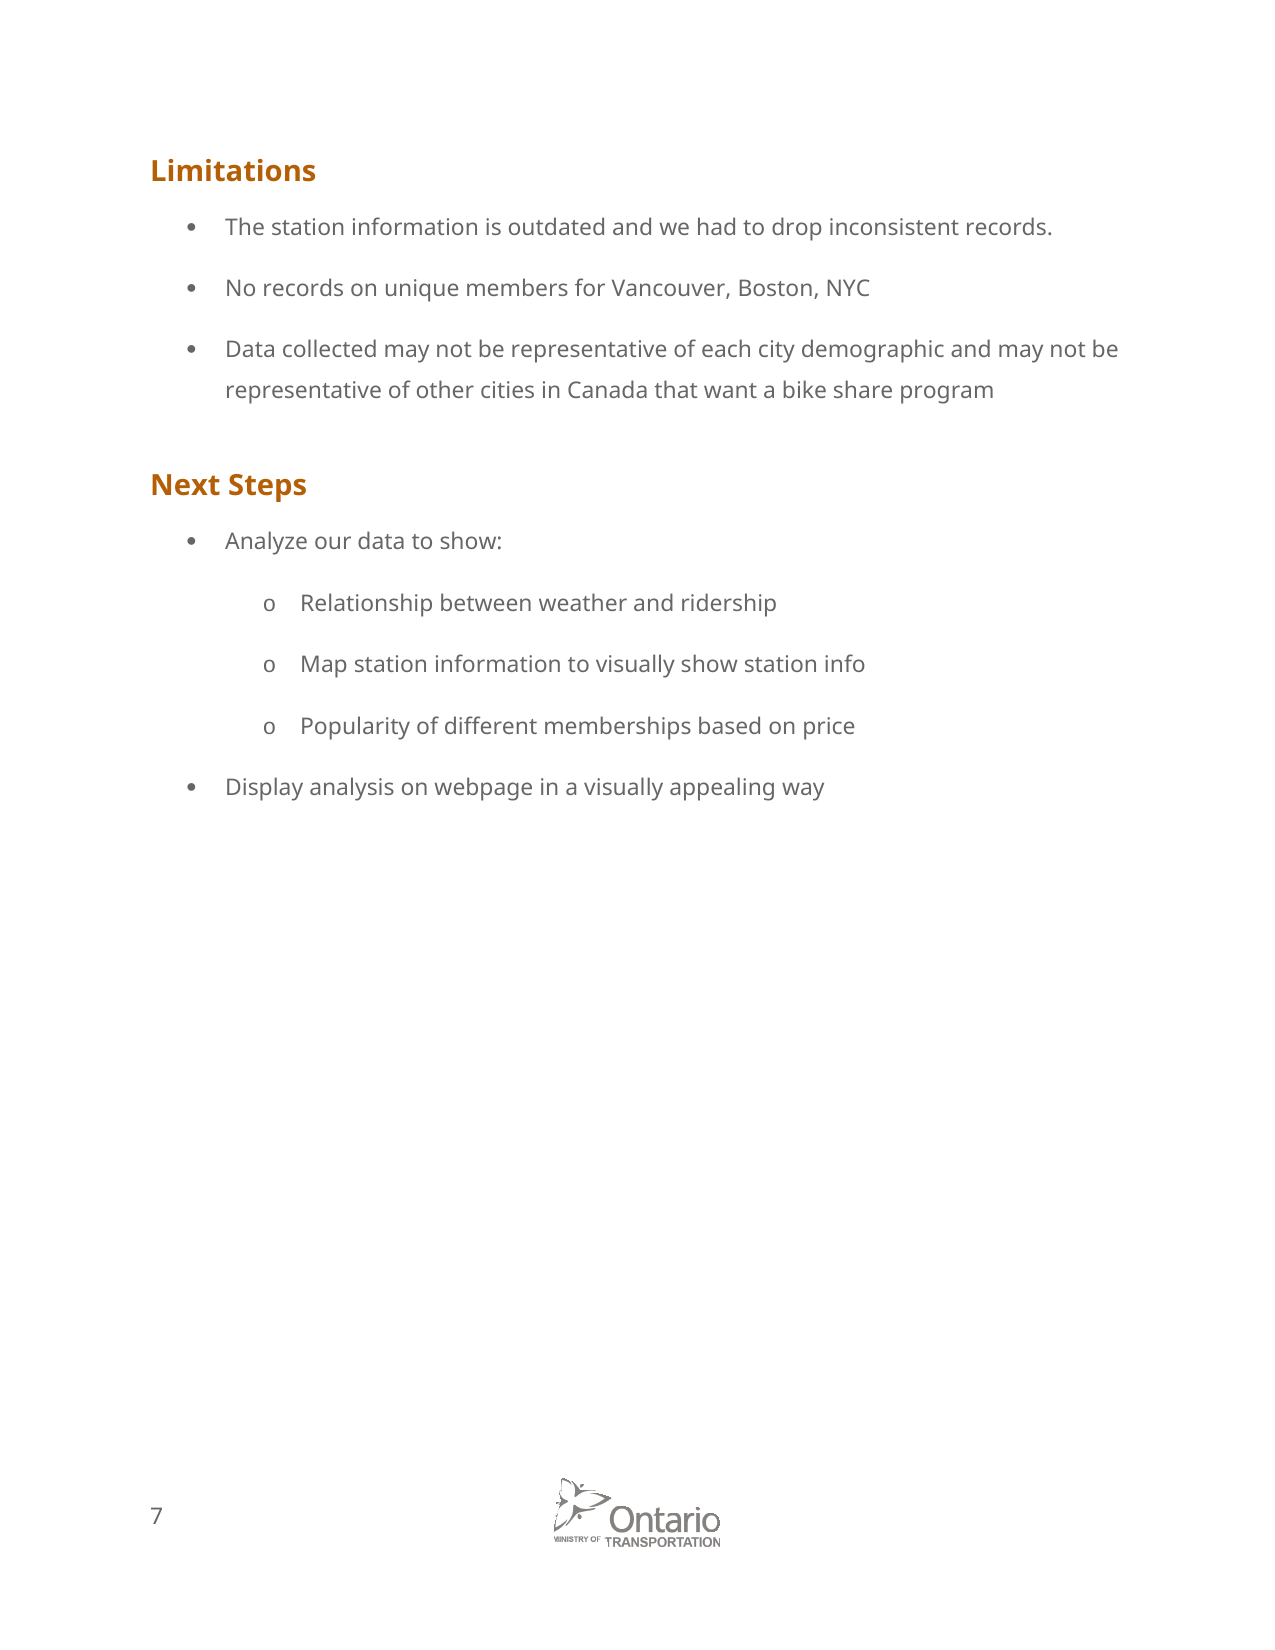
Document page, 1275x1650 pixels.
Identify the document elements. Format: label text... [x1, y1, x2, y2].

list Data collected may not be representative of each city demographic and may not be representative of other cities in Canada that want a bike share program [187, 333, 1125, 405]
list The station information is outdated and we had to drop inconsistent records. [187, 211, 1125, 242]
list No records on unique members for Vancouver, Boston, NYC [187, 272, 1125, 303]
subtitle Next Steps [150, 465, 1125, 504]
subtitle Limitations [150, 150, 1125, 190]
list Map station information to visually show station info [262, 648, 1125, 679]
list Display analysis on webpage in a visually appealing way [187, 771, 1125, 803]
list Popularity of different memberships based on price [262, 710, 1125, 741]
list Analyze our data to show: [187, 525, 1125, 556]
list Relationship between weather and ridership [262, 587, 1125, 618]
